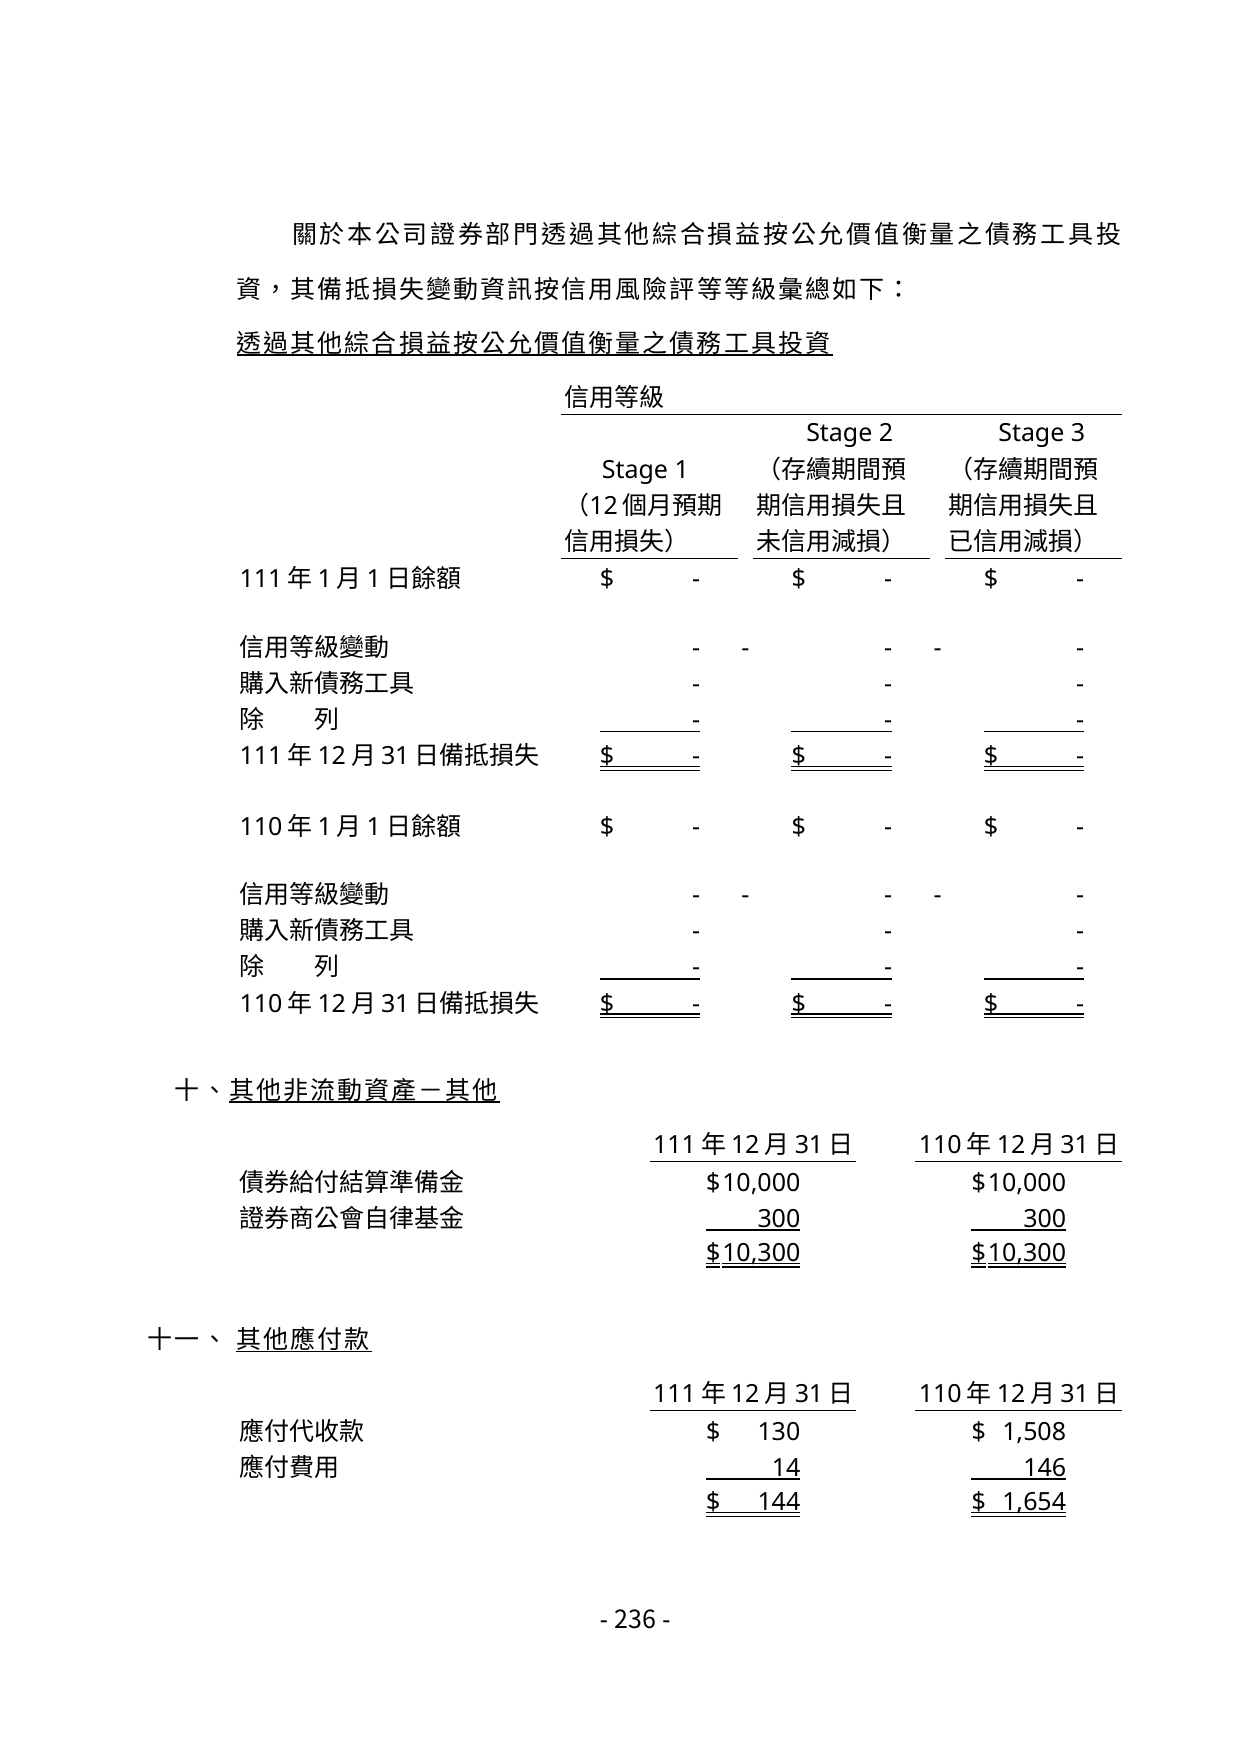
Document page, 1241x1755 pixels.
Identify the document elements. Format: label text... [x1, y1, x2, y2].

table_cell [546, 414, 561, 558]
text 透過其他綜合損益按公允價值衡量之債務工具投資 [236, 323, 1122, 360]
table_cell [546, 983, 561, 1019]
table_cell - [945, 663, 1122, 699]
table_cell [546, 595, 561, 663]
table_cell [945, 772, 1122, 806]
table_cell - [945, 911, 1122, 947]
table_cell [591, 1161, 650, 1198]
table_cell $ - [753, 559, 930, 595]
table_cell $ - [561, 983, 738, 1019]
table_cell [930, 983, 945, 1019]
table_cell 除 列 [236, 947, 546, 983]
table_cell $ - [561, 806, 738, 842]
table_cell 300 [650, 1198, 856, 1234]
table_cell [930, 806, 945, 842]
table_cell $ 144 [650, 1484, 856, 1518]
table_cell 14 [650, 1448, 856, 1484]
table_cell Stage 3 （存續期間預期信用損失且已信用減損） [945, 415, 1122, 558]
table_cell - [753, 911, 930, 947]
table_cell [738, 558, 753, 595]
table_cell [546, 700, 561, 736]
table_cell [546, 736, 561, 772]
table_cell 300 [915, 1198, 1122, 1234]
table_cell [738, 806, 753, 842]
table_cell $ 10,300 [650, 1235, 856, 1268]
table_header 111年12月31日 [650, 1374, 856, 1410]
table_cell [546, 663, 561, 699]
table_cell 111年1月1日餘額 [236, 558, 546, 595]
table_cell [738, 983, 753, 1019]
table_cell - [561, 843, 738, 911]
table_cell [930, 736, 945, 772]
table_cell - [753, 843, 930, 911]
table_cell $ - [945, 983, 1122, 1019]
table_cell [738, 772, 753, 806]
table_cell $ - [753, 806, 930, 842]
table_cell [738, 947, 753, 983]
table_cell - [561, 663, 738, 699]
table_cell [856, 1484, 915, 1518]
table_cell - [945, 595, 1122, 663]
table_cell $ - [561, 559, 738, 595]
table_header 110年12月31日 [915, 1125, 1122, 1161]
table_cell [591, 1484, 650, 1518]
table_cell $ 1,508 [915, 1411, 1122, 1447]
table_cell [930, 947, 945, 983]
table_cell [856, 1198, 915, 1234]
table_cell [856, 1410, 915, 1447]
table_cell [546, 947, 561, 983]
table_cell - [753, 700, 930, 736]
table_header [236, 1374, 591, 1410]
table_cell 110年12月31日備抵損失 [236, 983, 546, 1019]
table_cell - [561, 947, 738, 983]
table_cell $ - [945, 559, 1122, 595]
table_cell [236, 772, 546, 806]
table_cell $ - [945, 736, 1122, 772]
table_cell [546, 911, 561, 947]
table_cell [930, 663, 945, 699]
table_cell [546, 843, 561, 911]
table_cell 債券給付結算準備金 [236, 1161, 591, 1198]
table_cell 111年12月31日備抵損失 [236, 736, 546, 772]
table_cell [591, 1410, 650, 1447]
table_cell 購入新債務工具 [236, 663, 546, 699]
table_cell [738, 911, 753, 947]
table_cell $ 10,000 [650, 1162, 856, 1198]
table_cell 信用等級變動 [236, 843, 546, 911]
table_cell [591, 1235, 650, 1268]
table_cell $ 10,300 [915, 1235, 1122, 1268]
table_cell 信用等級變動 [236, 595, 546, 663]
table_cell [236, 1484, 591, 1518]
table_cell [753, 772, 930, 806]
table_cell 應付費用 [236, 1448, 591, 1484]
table_header [591, 1374, 650, 1410]
table_header [856, 1125, 915, 1161]
table_cell Stage 2 （存續期間預期信用損失且未信用減損） [753, 415, 930, 558]
table_cell - [930, 843, 945, 911]
table_cell [738, 736, 753, 772]
table_cell - [561, 700, 738, 736]
text 十、其他非流動資產－其他 [148, 1070, 1122, 1107]
table_cell 除 列 [236, 700, 546, 736]
table_cell [591, 1448, 650, 1484]
table_cell $ 1,654 [915, 1484, 1122, 1518]
table_header 信用等級 [561, 378, 1122, 414]
table_cell [561, 772, 738, 806]
table_cell Stage 1 （12個月預期信用損失） [561, 415, 738, 558]
table_header 110年12月31日 [915, 1374, 1122, 1410]
table_cell [591, 1198, 650, 1234]
table_cell - [561, 911, 738, 947]
table_cell [738, 415, 753, 558]
table_cell $ - [753, 736, 930, 772]
table_cell [738, 663, 753, 699]
table_cell - [930, 595, 945, 663]
table_cell - [753, 947, 930, 983]
table_cell - [753, 663, 930, 699]
table_cell [856, 1235, 915, 1268]
table_cell 證券商公會自律基金 [236, 1198, 591, 1234]
table_cell [856, 1161, 915, 1198]
text 十一、 其他應付款 [148, 1319, 1122, 1356]
table_cell [856, 1448, 915, 1484]
table_cell - [738, 843, 753, 911]
table_cell [546, 772, 561, 806]
table_cell $ - [945, 806, 1122, 842]
table_header [546, 378, 561, 414]
table_cell 購入新債務工具 [236, 911, 546, 947]
table_header [856, 1374, 915, 1410]
table_cell $ - [561, 736, 738, 772]
table_cell [236, 1235, 591, 1268]
table_cell [930, 415, 945, 558]
table_cell [546, 558, 561, 595]
table_cell [738, 700, 753, 736]
table_cell $ 10,000 [915, 1162, 1122, 1198]
table_cell 應付代收款 [236, 1410, 591, 1447]
table_cell - [945, 843, 1122, 911]
table_header 111年12月31日 [650, 1125, 856, 1161]
table_cell - [561, 595, 738, 663]
table_cell [236, 414, 546, 558]
table_cell 110年1月1日餘額 [236, 806, 546, 842]
table_header [236, 378, 546, 414]
table_cell - [945, 947, 1122, 983]
table_cell [546, 806, 561, 842]
table_header [236, 1125, 591, 1161]
table_cell [930, 700, 945, 736]
table_cell - [945, 700, 1122, 736]
table_cell $ - [753, 983, 930, 1019]
table_cell $ 130 [650, 1411, 856, 1447]
text 關於本公司證券部門透過其他綜合損益按公允價值衡量之債務工具投資，其備抵損失變動資訊按信用風險評等等級彙總如下： [236, 215, 1122, 305]
table_cell [930, 772, 945, 806]
table_cell 146 [915, 1448, 1122, 1484]
table_cell [930, 911, 945, 947]
table_header [591, 1125, 650, 1161]
table_cell - [738, 595, 753, 663]
table_cell - [753, 595, 930, 663]
table_cell [930, 558, 945, 595]
